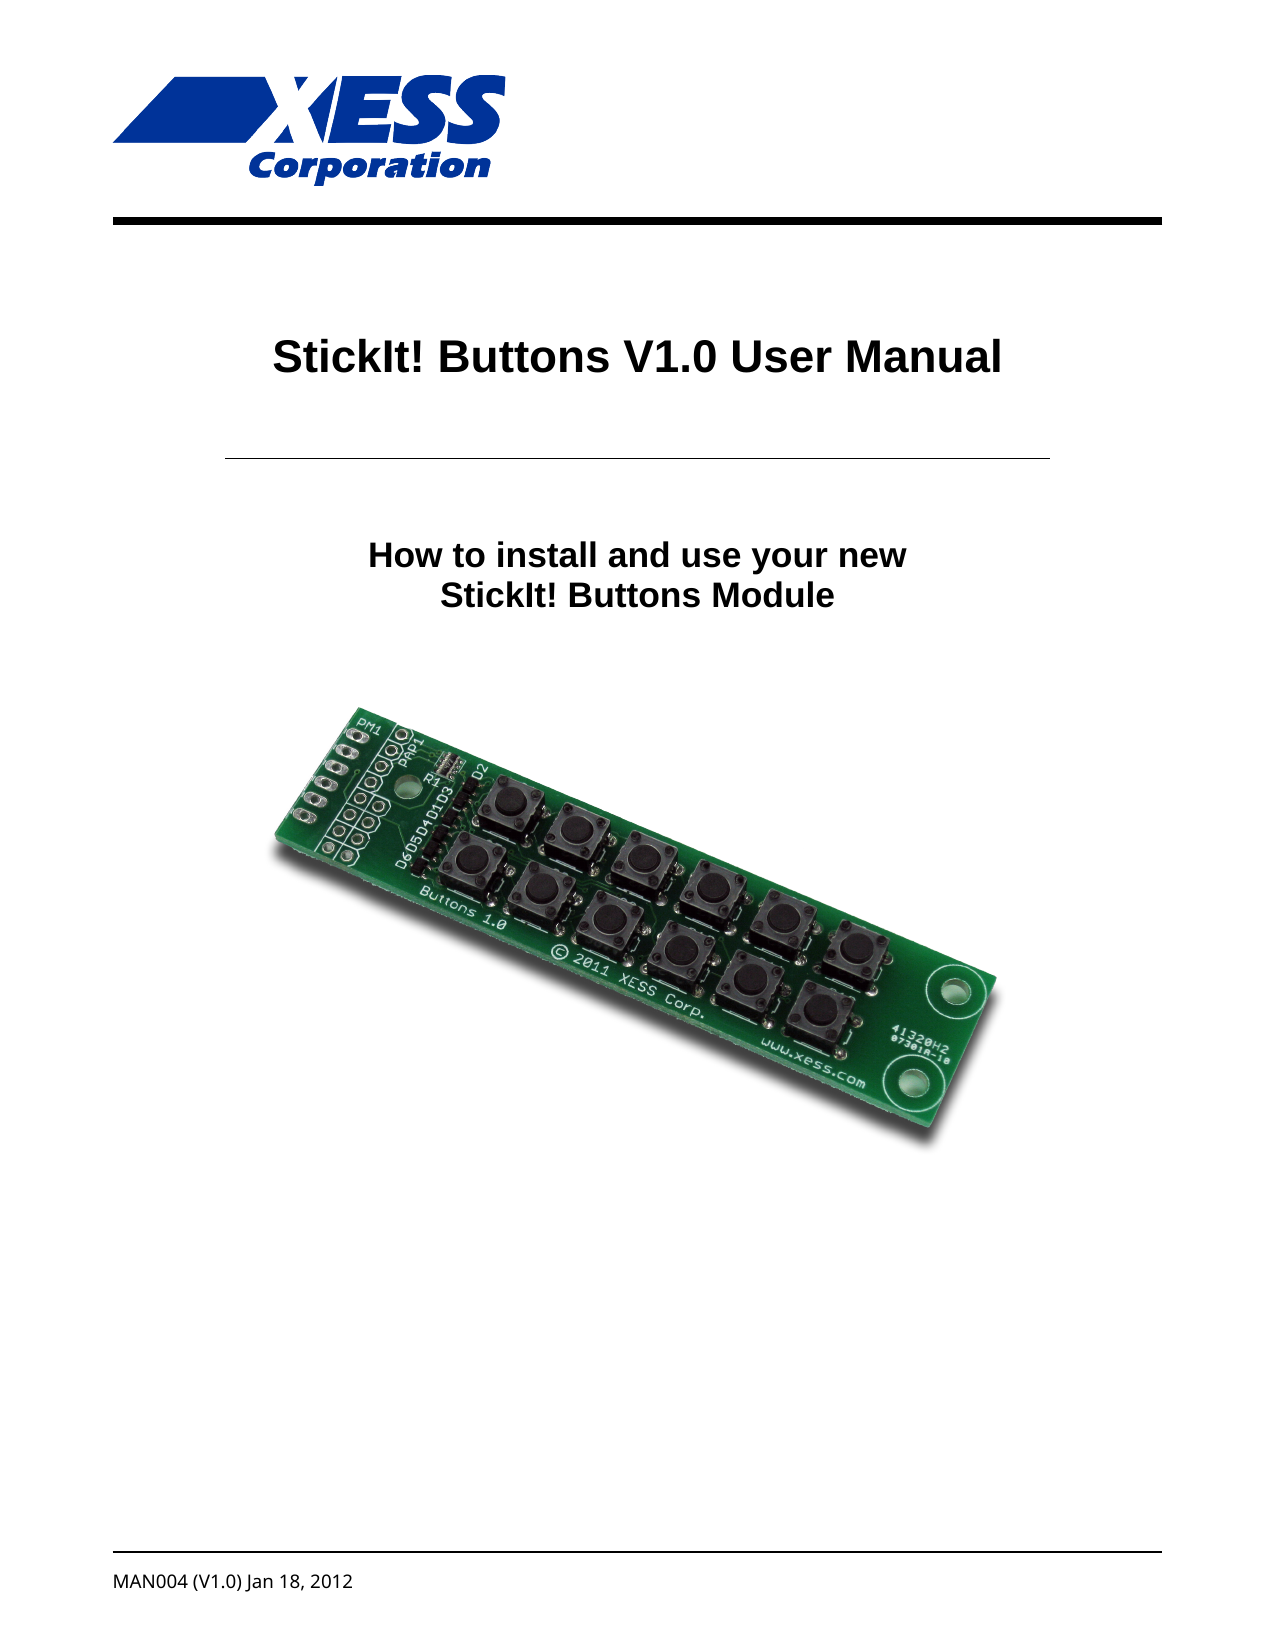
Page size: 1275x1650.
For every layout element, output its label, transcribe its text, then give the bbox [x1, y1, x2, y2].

picture [112, 75, 506, 186]
title StickIt! Buttons V1.0 User Manual [225, 330, 1050, 383]
subtitle How to install and use your new StickIt! Buttons Module [225, 459, 1050, 615]
picture [259, 688, 1016, 1163]
